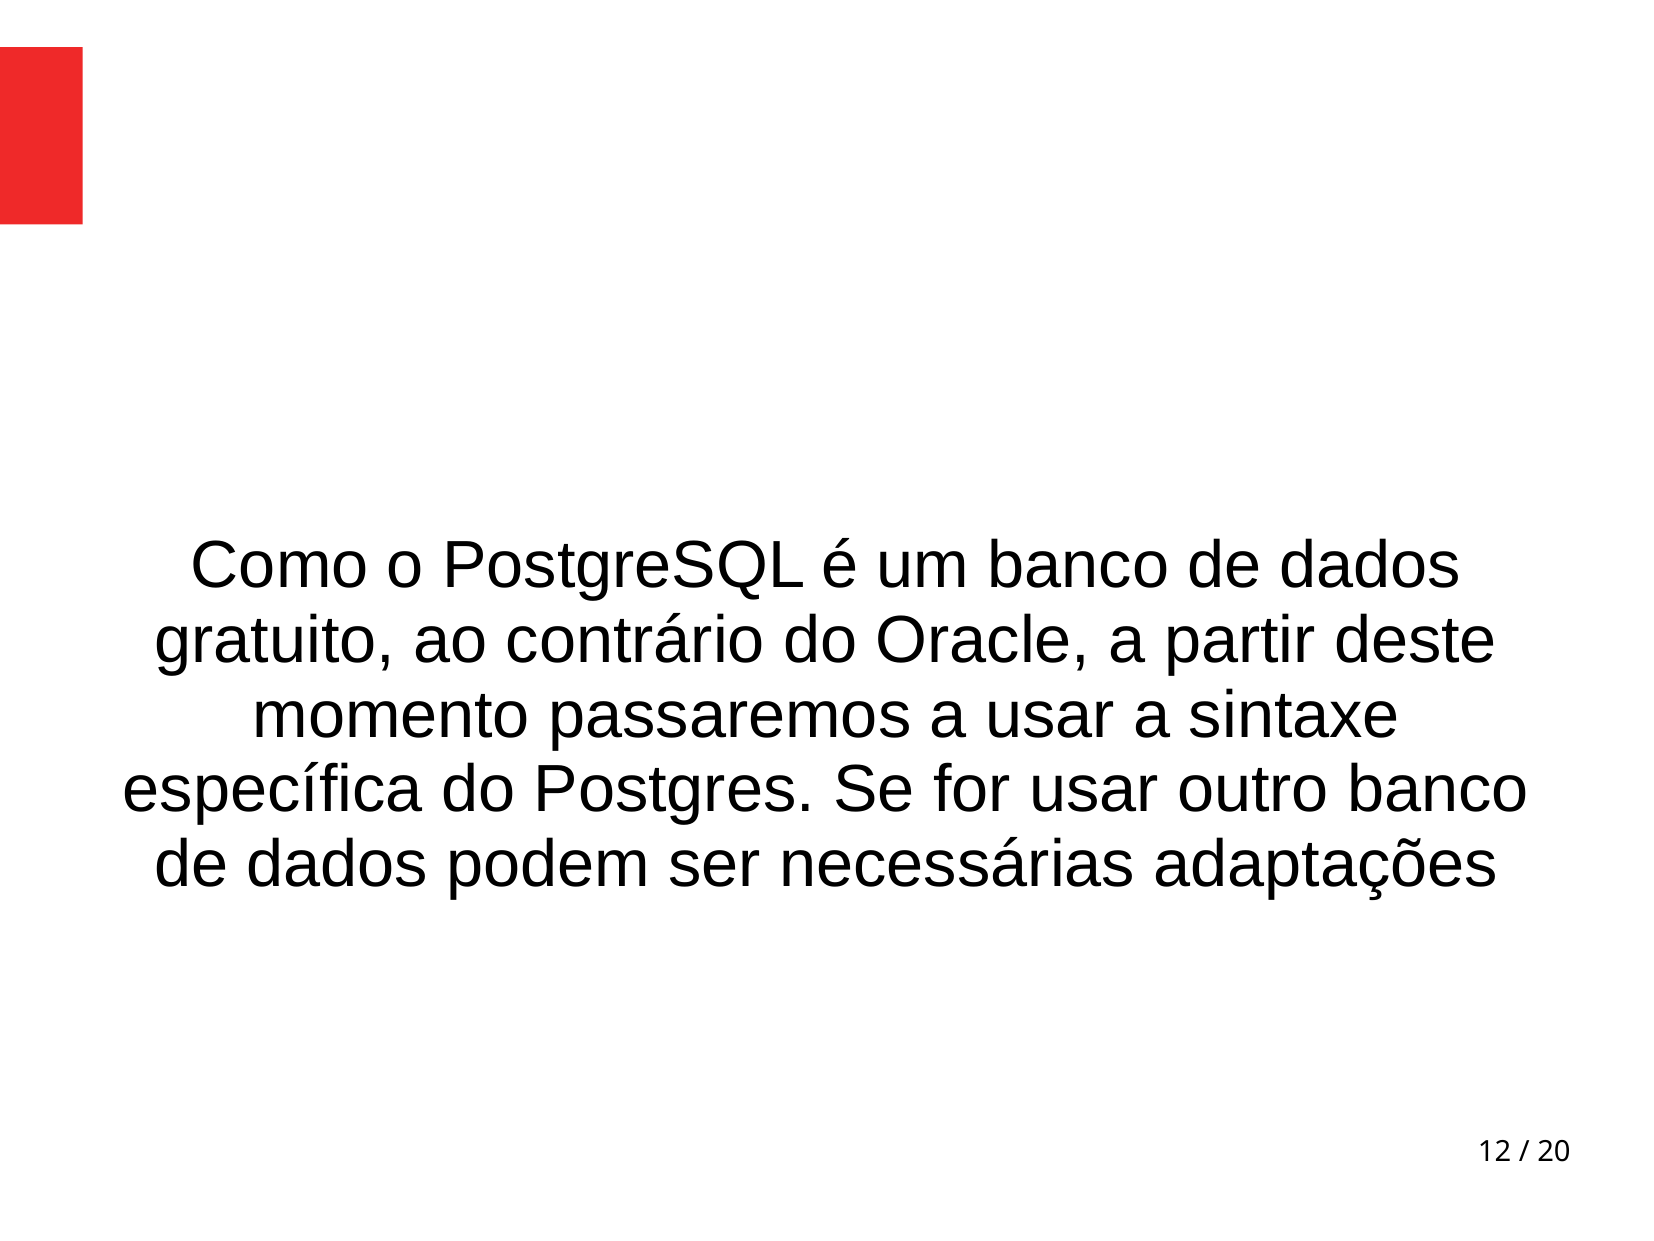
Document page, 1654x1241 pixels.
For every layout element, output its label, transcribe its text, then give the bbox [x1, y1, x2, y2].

subtitle Como o PostgreSQL é um banco de dados gratuito, ao contrário do Oracle, a partir deste momento passaremos a usar a sintaxe específica do Postgres. Se for usar outro banco de dados podem ser necessárias adaptações [118, 354, 1536, 1074]
